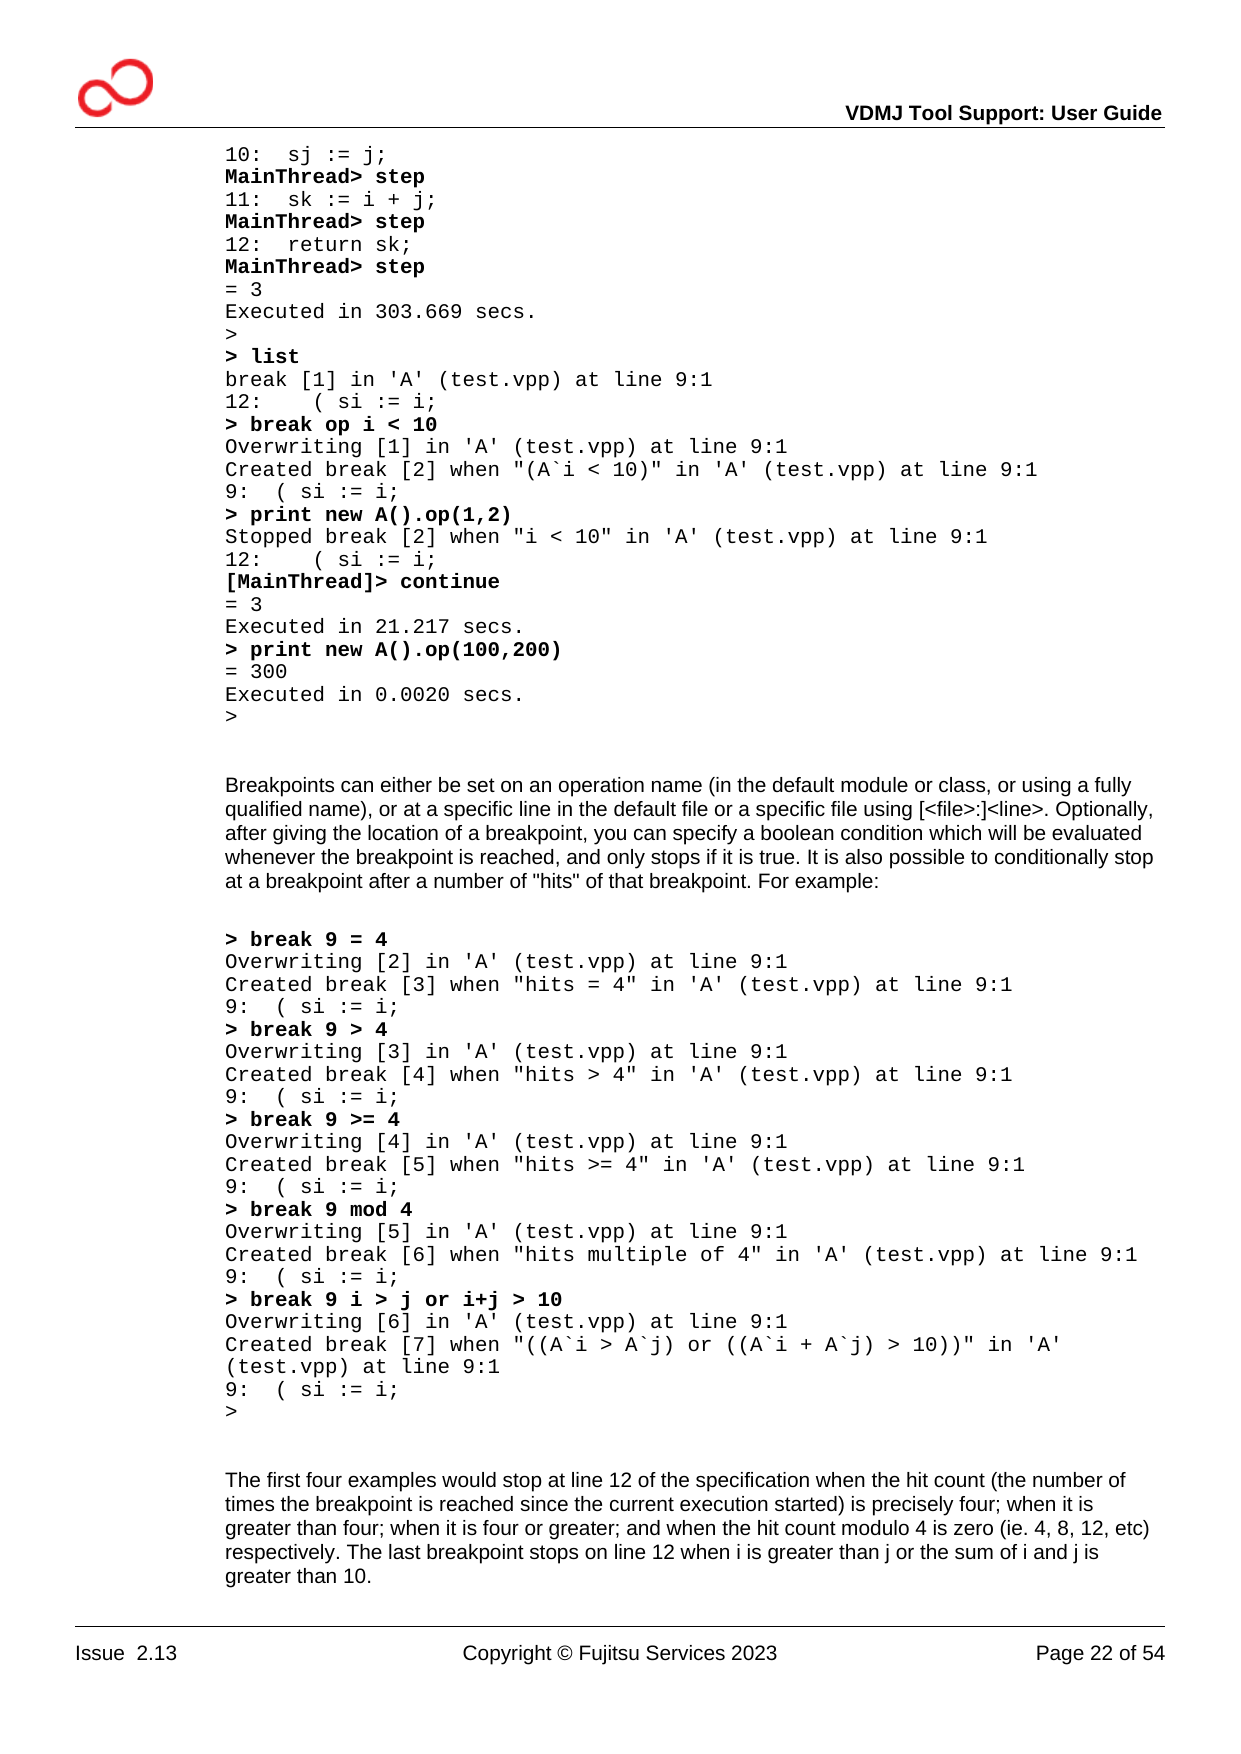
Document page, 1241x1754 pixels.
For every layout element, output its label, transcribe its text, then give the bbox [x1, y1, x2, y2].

text 9: ( si := i; [225, 1176, 1165, 1198]
text > print new A().op(100,200) [225, 638, 1165, 661]
text Created break [3] when "hits = 4" in 'A' (test.vpp) at line 9:1 [225, 973, 1165, 996]
text 12: return sk; [225, 233, 1165, 256]
picture [78, 52, 153, 127]
text Overwriting [2] in 'A' (test.vpp) at line 9:1 [225, 951, 1165, 973]
text > list [225, 346, 1165, 368]
text 9: ( si := i; [225, 1266, 1165, 1288]
text Created break [5] when "hits >= 4" in 'A' (test.vpp) at line 9:1 [225, 1153, 1165, 1176]
text MainThread> step [225, 256, 1165, 278]
text = 300 [225, 661, 1165, 683]
text 10: sj := j; [225, 143, 1165, 166]
text 9: ( si := i; [225, 1086, 1165, 1108]
text > print new A().op(1,2) [225, 503, 1165, 526]
text 11: sk := i + j; [225, 188, 1165, 211]
text > break 9 = 4 [225, 928, 1165, 951]
text 9: ( si := i; [225, 481, 1165, 503]
text Stopped break [2] when "i < 10" in 'A' (test.vpp) at line 9:1 [225, 526, 1165, 548]
text break [1] in 'A' (test.vpp) at line 9:1 [225, 368, 1165, 391]
text Created break [6] when "hits multiple of 4" in 'A' (test.vpp) at line 9:1 [225, 1243, 1165, 1266]
text The first four examples would stop at line 12 of the specification when the hit count (the number of times the breakpoint is reached since the current execution started) is precisely four; when it is greater than four; when it is four or greater; and when the hit count modulo 4 is zero (ie. 4, 8, 12, etc) respectively. The last breakpoint stops on line 12 when i is greater than j or the sum of i and j is greater than 10. [225, 1468, 1165, 1588]
text > break 9 i > j or i+j > 10 [225, 1288, 1165, 1311]
text [MainThread]> continue [225, 571, 1165, 593]
text > [225, 323, 1165, 346]
text Breakpoints can either be set on an operation name (in the default module or class, or using a fully qualified name), or at a specific line in the default file or a specific file using [<file>:]<line>. Optionally, after giving the location of a breakpoint, you can specify a boolean condition which will be evaluated whenever the breakpoint is reached, and only stops if it is true. It is also possible to conditionally stop at a breakpoint after a number of "hits" of that breakpoint. For example: [225, 773, 1165, 893]
text Executed in 21.217 secs. [225, 616, 1165, 638]
text > break 9 mod 4 [225, 1198, 1165, 1221]
text Created break [2] when "(A`i < 10)" in 'A' (test.vpp) at line 9:1 [225, 458, 1165, 481]
text Created break [7] when "((A`i > A`j) or ((A`i + A`j) > 10))" in 'A' (test.vpp) at line 9:1 [225, 1333, 1165, 1378]
text Executed in 303.669 secs. [225, 301, 1165, 323]
text > break 9 >= 4 [225, 1108, 1165, 1131]
text Created break [4] when "hits > 4" in 'A' (test.vpp) at line 9:1 [225, 1063, 1165, 1086]
text > break 9 > 4 [225, 1018, 1165, 1041]
text 12: ( si := i; [225, 391, 1165, 413]
text 12: ( si := i; [225, 548, 1165, 571]
text Overwriting [5] in 'A' (test.vpp) at line 9:1 [225, 1221, 1165, 1243]
text > [225, 706, 1165, 728]
text Executed in 0.0020 secs. [225, 683, 1165, 706]
text MainThread> step [225, 166, 1165, 188]
text 9: ( si := i; [225, 996, 1165, 1018]
text Overwriting [1] in 'A' (test.vpp) at line 9:1 [225, 436, 1165, 458]
text Overwriting [3] in 'A' (test.vpp) at line 9:1 [225, 1041, 1165, 1063]
text > [225, 1401, 1165, 1423]
text MainThread> step [225, 211, 1165, 233]
text Overwriting [6] in 'A' (test.vpp) at line 9:1 [225, 1311, 1165, 1333]
text > break op i < 10 [225, 413, 1165, 436]
text Overwriting [4] in 'A' (test.vpp) at line 9:1 [225, 1131, 1165, 1153]
text = 3 [225, 593, 1165, 616]
text = 3 [225, 278, 1165, 301]
text 9: ( si := i; [225, 1378, 1165, 1401]
